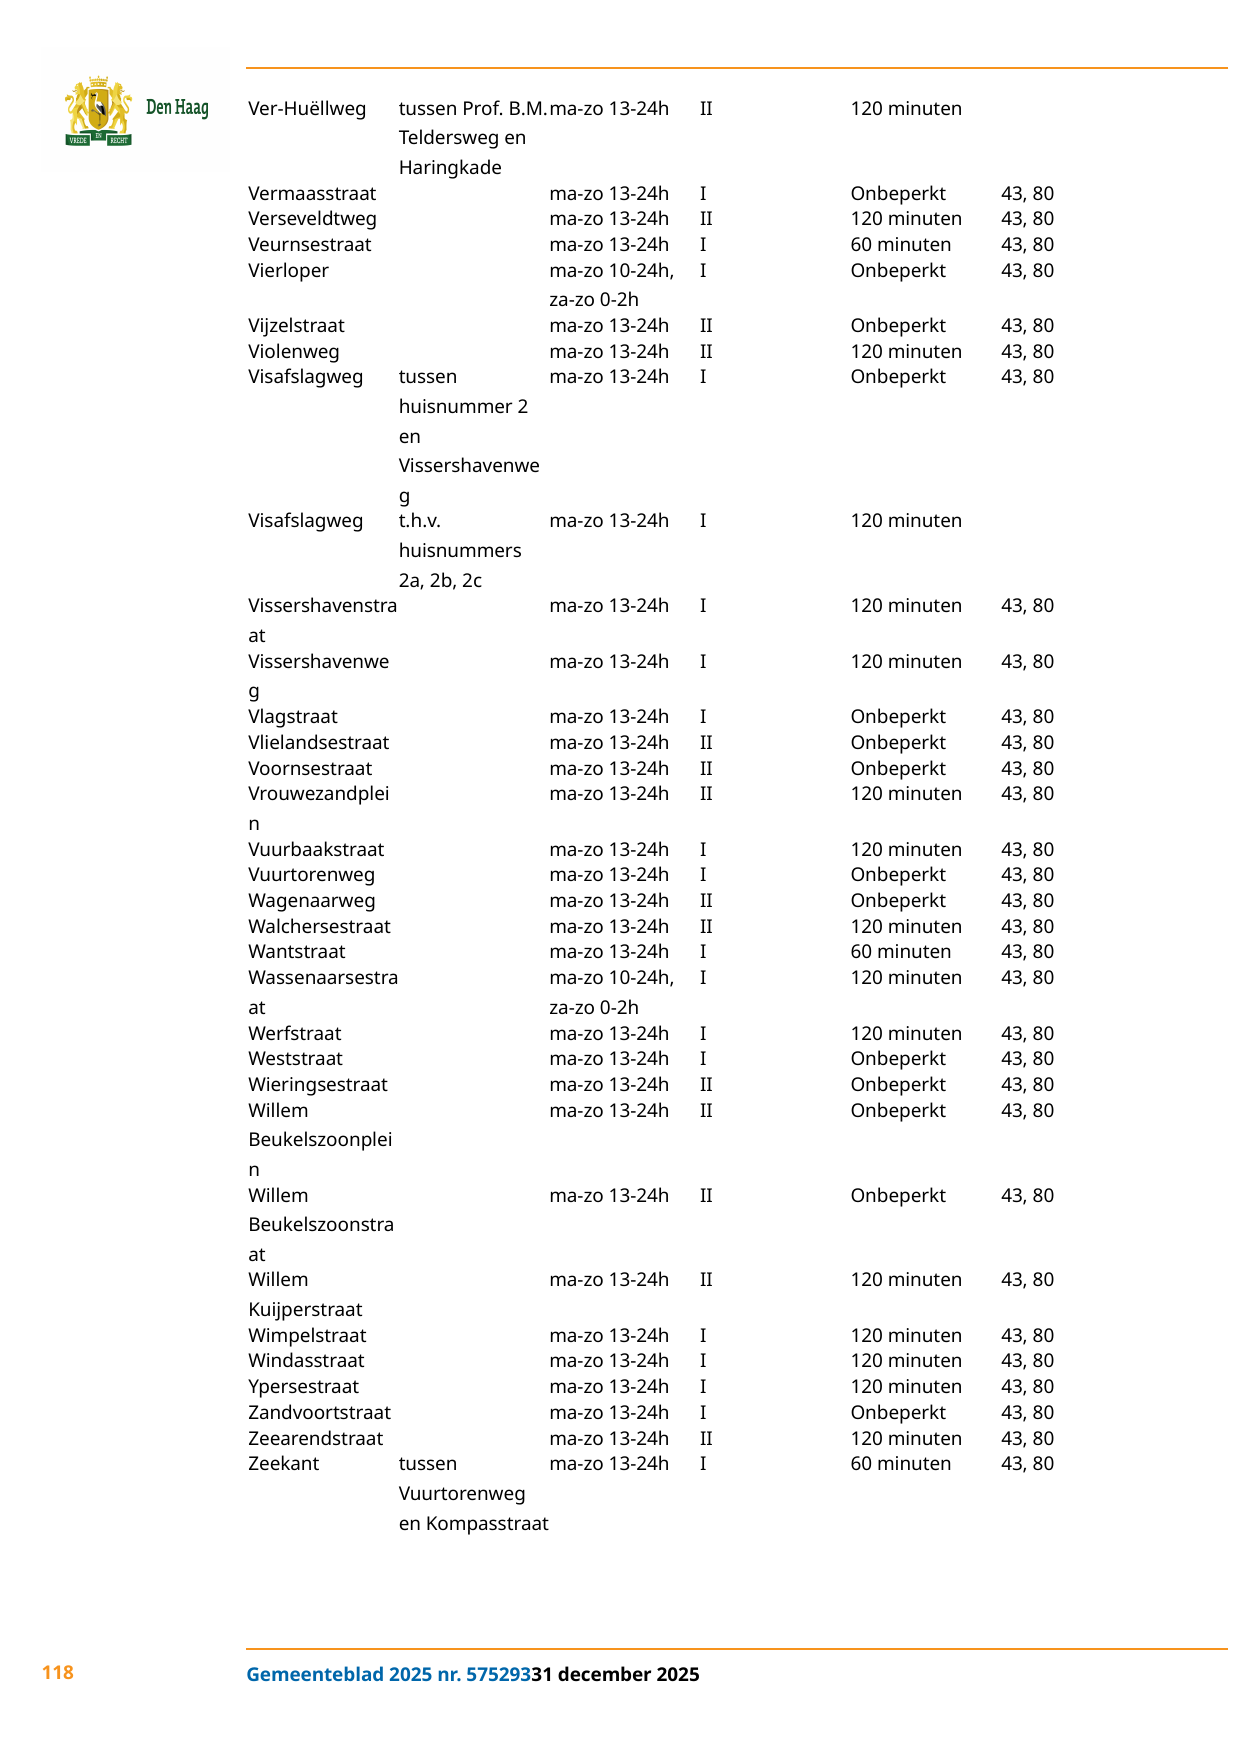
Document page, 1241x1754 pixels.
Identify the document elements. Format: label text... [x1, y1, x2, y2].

table_cell Onbeperkt [850, 257, 1001, 312]
table_cell Willem Kuijperstraat [248, 1267, 398, 1322]
table_cell 120 minuten [850, 1322, 1001, 1348]
table_cell Wagenaarweg [248, 887, 398, 913]
table_cell ma-zo 13-24h [549, 913, 700, 939]
table_cell [1001, 508, 1152, 593]
table_cell 43, 80 [1001, 180, 1152, 205]
table_cell I [700, 1348, 850, 1373]
table_cell [399, 312, 549, 338]
table_cell Wieringsestraat [248, 1071, 398, 1097]
table_cell 43, 80 [1001, 964, 1152, 1020]
table_cell ma-zo 13-24h [549, 1045, 700, 1071]
table_cell ma-zo 13-24h [549, 593, 700, 648]
table_cell I [700, 1374, 850, 1399]
table_cell Onbeperkt [850, 1045, 1001, 1071]
table_cell II [700, 729, 850, 755]
table_cell ma-zo 13-24h [549, 1374, 700, 1399]
table_cell Vermaasstraat [248, 180, 398, 205]
table_cell 120 minuten [850, 1348, 1001, 1373]
table_cell Onbeperkt [850, 1097, 1001, 1182]
table_cell Onbeperkt [850, 364, 1001, 508]
table_cell Vrouwezandplein [248, 780, 398, 836]
table_cell I [700, 1399, 850, 1425]
table_cell ma-zo 13-24h [549, 1020, 700, 1045]
table_cell ma-zo 13-24h [549, 1348, 700, 1373]
table_cell [399, 780, 549, 836]
table_cell 43, 80 [1001, 1399, 1152, 1425]
table_cell 43, 80 [1001, 1182, 1152, 1267]
table_cell 43, 80 [1001, 205, 1152, 231]
table_cell 120 minuten [850, 95, 1001, 180]
table_cell [399, 1348, 549, 1373]
table_cell II [700, 887, 850, 913]
table_cell 120 minuten [850, 648, 1001, 703]
table_cell ma-zo 13-24h [549, 1267, 700, 1322]
table_cell [399, 180, 549, 205]
table_cell 43, 80 [1001, 1071, 1152, 1097]
table_cell ma-zo 13-24h [549, 364, 700, 508]
table_cell [399, 338, 549, 364]
table_cell Werfstraat [248, 1020, 398, 1045]
table_cell ma-zo 13-24h [549, 703, 700, 729]
table_cell 43, 80 [1001, 257, 1152, 312]
table_cell 43, 80 [1001, 1097, 1152, 1182]
table_cell [399, 755, 549, 780]
table_cell [399, 593, 549, 648]
table_cell Vlagstraat [248, 703, 398, 729]
table_cell 43, 80 [1001, 1451, 1152, 1536]
table_cell ma-zo 13-24h [549, 1399, 700, 1425]
table_cell [399, 1322, 549, 1348]
table_cell 43, 80 [1001, 1348, 1152, 1373]
table_cell Onbeperkt [850, 1182, 1001, 1267]
table_cell ma-zo 13-24h [549, 95, 700, 180]
table_cell ma-zo 13-24h [549, 1451, 700, 1536]
table_cell 120 minuten [850, 1374, 1001, 1399]
table_cell 120 minuten [850, 836, 1001, 861]
table_cell 43, 80 [1001, 364, 1152, 508]
table_cell Zeearendstraat [248, 1425, 398, 1451]
table_cell Vissershavenweg [248, 648, 398, 703]
table_cell 43, 80 [1001, 1267, 1152, 1322]
table_cell [399, 939, 549, 964]
table_cell ma-zo 13-24h [549, 338, 700, 364]
table_cell Verseveldtweg [248, 205, 398, 231]
table_cell II [700, 205, 850, 231]
table_cell Onbeperkt [850, 729, 1001, 755]
table_cell I [700, 836, 850, 861]
table_cell Vissershavenstraat [248, 593, 398, 648]
table_cell [399, 703, 549, 729]
table_cell [399, 1399, 549, 1425]
table_cell I [700, 1322, 850, 1348]
table_cell I [700, 1045, 850, 1071]
table_cell II [700, 1425, 850, 1451]
table_cell 60 minuten [850, 1451, 1001, 1536]
table_cell 43, 80 [1001, 836, 1152, 861]
table_cell 43, 80 [1001, 593, 1152, 648]
table_cell ma-zo 13-24h [549, 780, 700, 836]
table_cell I [700, 508, 850, 593]
table_cell 120 minuten [850, 1267, 1001, 1322]
table_cell Wantstraat [248, 939, 398, 964]
picture [41, 47, 231, 172]
table_cell ma-zo 13-24h [549, 729, 700, 755]
table_cell Violenweg [248, 338, 398, 364]
table_cell [399, 1374, 549, 1399]
table_cell I [700, 593, 850, 648]
table_cell 43, 80 [1001, 648, 1152, 703]
table_cell ma-zo 13-24h [549, 887, 700, 913]
table_cell Voornsestraat [248, 755, 398, 780]
table_cell [399, 231, 549, 257]
table_cell II [700, 95, 850, 180]
table_cell Visafslagweg [248, 364, 398, 508]
table_cell I [700, 703, 850, 729]
table_cell Veurnsestraat [248, 231, 398, 257]
table_cell Onbeperkt [850, 312, 1001, 338]
table_cell Vlielandsestraat [248, 729, 398, 755]
table_cell Walchersestraat [248, 913, 398, 939]
table_cell [399, 257, 549, 312]
table_cell 120 minuten [850, 1020, 1001, 1045]
table_cell [399, 1020, 549, 1045]
table_cell Zandvoortstraat [248, 1399, 398, 1425]
table_cell II [700, 312, 850, 338]
table_cell Onbeperkt [850, 755, 1001, 780]
table_cell 120 minuten [850, 1425, 1001, 1451]
table_cell ma-zo 13-24h [549, 205, 700, 231]
table_cell Wimpelstraat [248, 1322, 398, 1348]
table_cell ma-zo 13-24h [549, 755, 700, 780]
table_cell 43, 80 [1001, 703, 1152, 729]
table_cell Wassenaarsestraat [248, 964, 398, 1020]
table_cell tussen Prof. B.M. Teldersweg en Haringkade [399, 95, 549, 180]
table_cell ma-zo 13-24h [549, 861, 700, 887]
table_cell I [700, 964, 850, 1020]
table_cell 43, 80 [1001, 939, 1152, 964]
table_cell II [700, 1097, 850, 1182]
table_cell ma-zo 13-24h [549, 312, 700, 338]
table_cell [399, 913, 549, 939]
table_cell ma-zo 13-24h [549, 1182, 700, 1267]
table_cell ma-zo 13-24h [549, 1322, 700, 1348]
table_cell ma-zo 10-24h, za-zo 0-2h [549, 257, 700, 312]
table_cell Vuurtorenweg [248, 861, 398, 887]
table_cell Windasstraat [248, 1348, 398, 1373]
table_cell 120 minuten [850, 964, 1001, 1020]
table_cell 43, 80 [1001, 1322, 1152, 1348]
table_cell Willem Beukelszoonplein [248, 1097, 398, 1182]
table_cell 120 minuten [850, 913, 1001, 939]
table_cell Vierloper [248, 257, 398, 312]
table_cell 43, 80 [1001, 1374, 1152, 1399]
table_cell 120 minuten [850, 508, 1001, 593]
table_cell ma-zo 13-24h [549, 939, 700, 964]
table_cell I [700, 1451, 850, 1536]
table_cell Visafslagweg [248, 508, 398, 593]
table_cell Vuurbaakstraat [248, 836, 398, 861]
table_cell 43, 80 [1001, 1425, 1152, 1451]
table_cell [399, 729, 549, 755]
table_cell Weststraat [248, 1045, 398, 1071]
table_cell 43, 80 [1001, 338, 1152, 364]
table_cell ma-zo 13-24h [549, 648, 700, 703]
table_cell [399, 648, 549, 703]
table_cell Onbeperkt [850, 180, 1001, 205]
table_cell tussen Vuurtorenweg en Kompasstraat [399, 1451, 549, 1536]
table_cell [1001, 95, 1152, 180]
table_cell 43, 80 [1001, 1045, 1152, 1071]
table_cell ma-zo 13-24h [549, 1071, 700, 1097]
table_cell 43, 80 [1001, 312, 1152, 338]
table_cell 43, 80 [1001, 861, 1152, 887]
table_cell 60 minuten [850, 939, 1001, 964]
table_cell 120 minuten [850, 338, 1001, 364]
table_cell ma-zo 13-24h [549, 1425, 700, 1451]
table_cell t.h.v. huisnummers 2a, 2b, 2c [399, 508, 549, 593]
table_cell [399, 836, 549, 861]
table_cell [399, 887, 549, 913]
table_cell 43, 80 [1001, 887, 1152, 913]
table_cell ma-zo 13-24h [549, 508, 700, 593]
table_cell II [700, 338, 850, 364]
table_cell Ypersestraat [248, 1374, 398, 1399]
table_cell [399, 1097, 549, 1182]
table_cell ma-zo 13-24h [549, 836, 700, 861]
table_cell Onbeperkt [850, 1399, 1001, 1425]
table_cell Ver-Huëllweg [248, 95, 398, 180]
table_cell Vijzelstraat [248, 312, 398, 338]
table_cell Onbeperkt [850, 1071, 1001, 1097]
table_cell I [700, 231, 850, 257]
table_cell ma-zo 13-24h [549, 1097, 700, 1182]
table_cell I [700, 364, 850, 508]
table_cell [399, 205, 549, 231]
table_cell 120 minuten [850, 780, 1001, 836]
table_cell II [700, 913, 850, 939]
table_cell [399, 1267, 549, 1322]
table_cell ma-zo 10-24h, za-zo 0-2h [549, 964, 700, 1020]
table_cell tussen huisnummer 2 en Vissershavenweg [399, 364, 549, 508]
table_cell Onbeperkt [850, 887, 1001, 913]
table_cell 43, 80 [1001, 780, 1152, 836]
table_cell I [700, 180, 850, 205]
table_cell Zeekant [248, 1451, 398, 1536]
table_cell Willem Beukelszoonstraat [248, 1182, 398, 1267]
table_cell 43, 80 [1001, 755, 1152, 780]
table_cell 43, 80 [1001, 231, 1152, 257]
table_cell 43, 80 [1001, 913, 1152, 939]
table_cell [399, 1045, 549, 1071]
table_cell ma-zo 13-24h [549, 180, 700, 205]
table_cell I [700, 861, 850, 887]
table_cell 60 minuten [850, 231, 1001, 257]
table_cell [399, 1425, 549, 1451]
table_cell I [700, 939, 850, 964]
table_cell II [700, 755, 850, 780]
table_cell 120 minuten [850, 593, 1001, 648]
table_cell Onbeperkt [850, 703, 1001, 729]
table_cell [399, 1182, 549, 1267]
table_cell 43, 80 [1001, 1020, 1152, 1045]
table_cell [399, 861, 549, 887]
table_cell Onbeperkt [850, 861, 1001, 887]
table_cell 120 minuten [850, 205, 1001, 231]
table_cell I [700, 648, 850, 703]
table_cell II [700, 1182, 850, 1267]
table_cell II [700, 1267, 850, 1322]
table_cell ma-zo 13-24h [549, 231, 700, 257]
table_cell [399, 964, 549, 1020]
table_cell I [700, 257, 850, 312]
table_cell 43, 80 [1001, 729, 1152, 755]
table_cell [399, 1071, 549, 1097]
table_cell II [700, 780, 850, 836]
table_cell II [700, 1071, 850, 1097]
table_cell I [700, 1020, 850, 1045]
